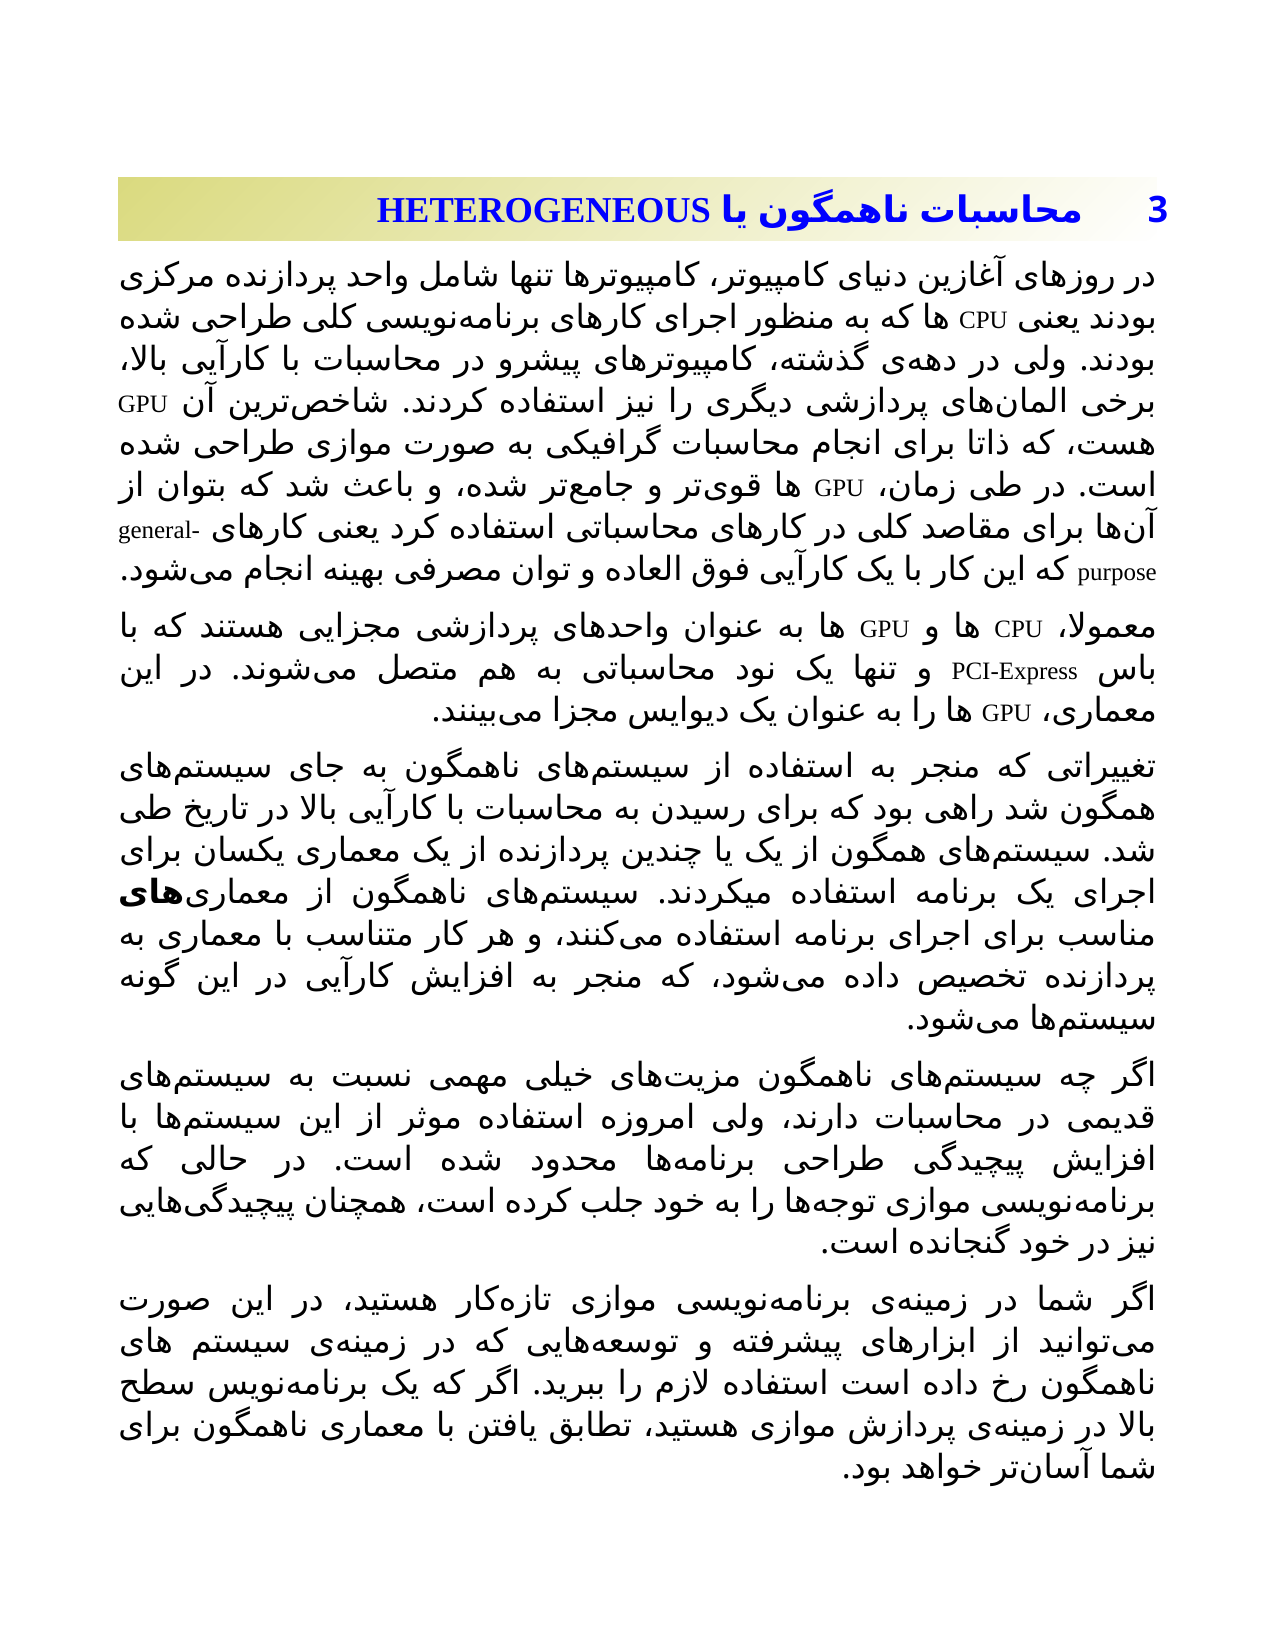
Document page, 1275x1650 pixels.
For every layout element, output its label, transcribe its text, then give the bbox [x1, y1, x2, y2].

text معمولا، CPU ها و GPU ها به عنوان واحد‌های پردازشی مجزایی هستند که با باس PCI-Express و تنها یک نود محاسباتی به هم متصل می‌شوند. در این معماری، GPU ها را به عنوان یک دیوایس مجزا می‌بینند. [118, 603, 1157, 729]
text اگر چه سیستم‌های ناهمگون مزیت‌های خیلی مهمی نسبت به سیستم‌های قدیمی در محاسبات دارند، ولی امروزه استفاده موثر از این سیستم‌ها با افزایش پیچیدگی طراحی برنامه‌ها محدود شده است. در حالی که برنامه‌نویسی موازی توجه‌ها را به خود جلب کرده است، همچنان پیچیدگی‌هایی نیز در خود گنجانده است. [118, 1052, 1157, 1262]
text در روز‌های آغازین دنیای کامپیوتر، کامپیوتر‌ها تنها شامل واحد پردازنده مرکزی بودند یعنی CPU ها که به منظور اجرای کارهای برنامه‌نویسی کلی طراحی شده بودند. ولی در دهه‌ی گذشته، کامپیوتر‌های پیشرو در محاسبات با کارآیی بالا، برخی المان‌های پردازشی دیگری را نیز استفاده کردند. شاخص‌ترین آن GPU هست، که ذاتا برای انجام محاسبات گرافیکی به صورت موازی طراحی شده است. در طی زمان، GPU ها قوی‌تر و جامع‌تر شده، و باعث شد که بتوان از آن‌ها برای مقاصد کلی در کارهای محاسباتی استفاده کرد یعنی کارهای general-purpose که این کار با یک کارآیی فوق العاده و توان مصرفی بهینه انجام می‌شود. [118, 253, 1157, 589]
subtitle محاسبات ناهمگون یا HETEROGENEOUS [118, 178, 1157, 241]
text اگر شما در زمینه‌ی برنامه‌نویسی موازی تازه‌کار هستید، در این صورت می‌توانید از ابزارهای پیشرفته و توسعه‌هایی که در زمینه‌ی سیستم های ناهمگون رخ داده است استفاده لازم را ببرید. اگر که یک برنامه‌نویس سطح بالا در زمینه‌ی پردازش موازی هستید، تطابق یافتن با معماری ناهمگون برای شما آسان‌تر خواهد بود. [118, 1277, 1157, 1487]
text تغییراتی که منجر به استفاده از سیستم‌های ناهمگون به جای سیستم‌های همگون شد راهی بود که برای رسیدن به محاسبات با کارآیی بالا در تاریخ طی شد. سیستم‌های همگون از یک یا چندین پردازنده از یک معماری یکسان برای اجرای یک برنامه استفاده میکردند. سیستم‌های ناهمگون از معماری‌های مناسب برای اجرای برنامه استفاده می‌کنند، و هر کار متناسب با معماری به پردازنده تخصیص داده می‌شود، که منجر به افزایش کارآیی در این گونه سیستم‌ها می‌شود. [118, 744, 1157, 1038]
